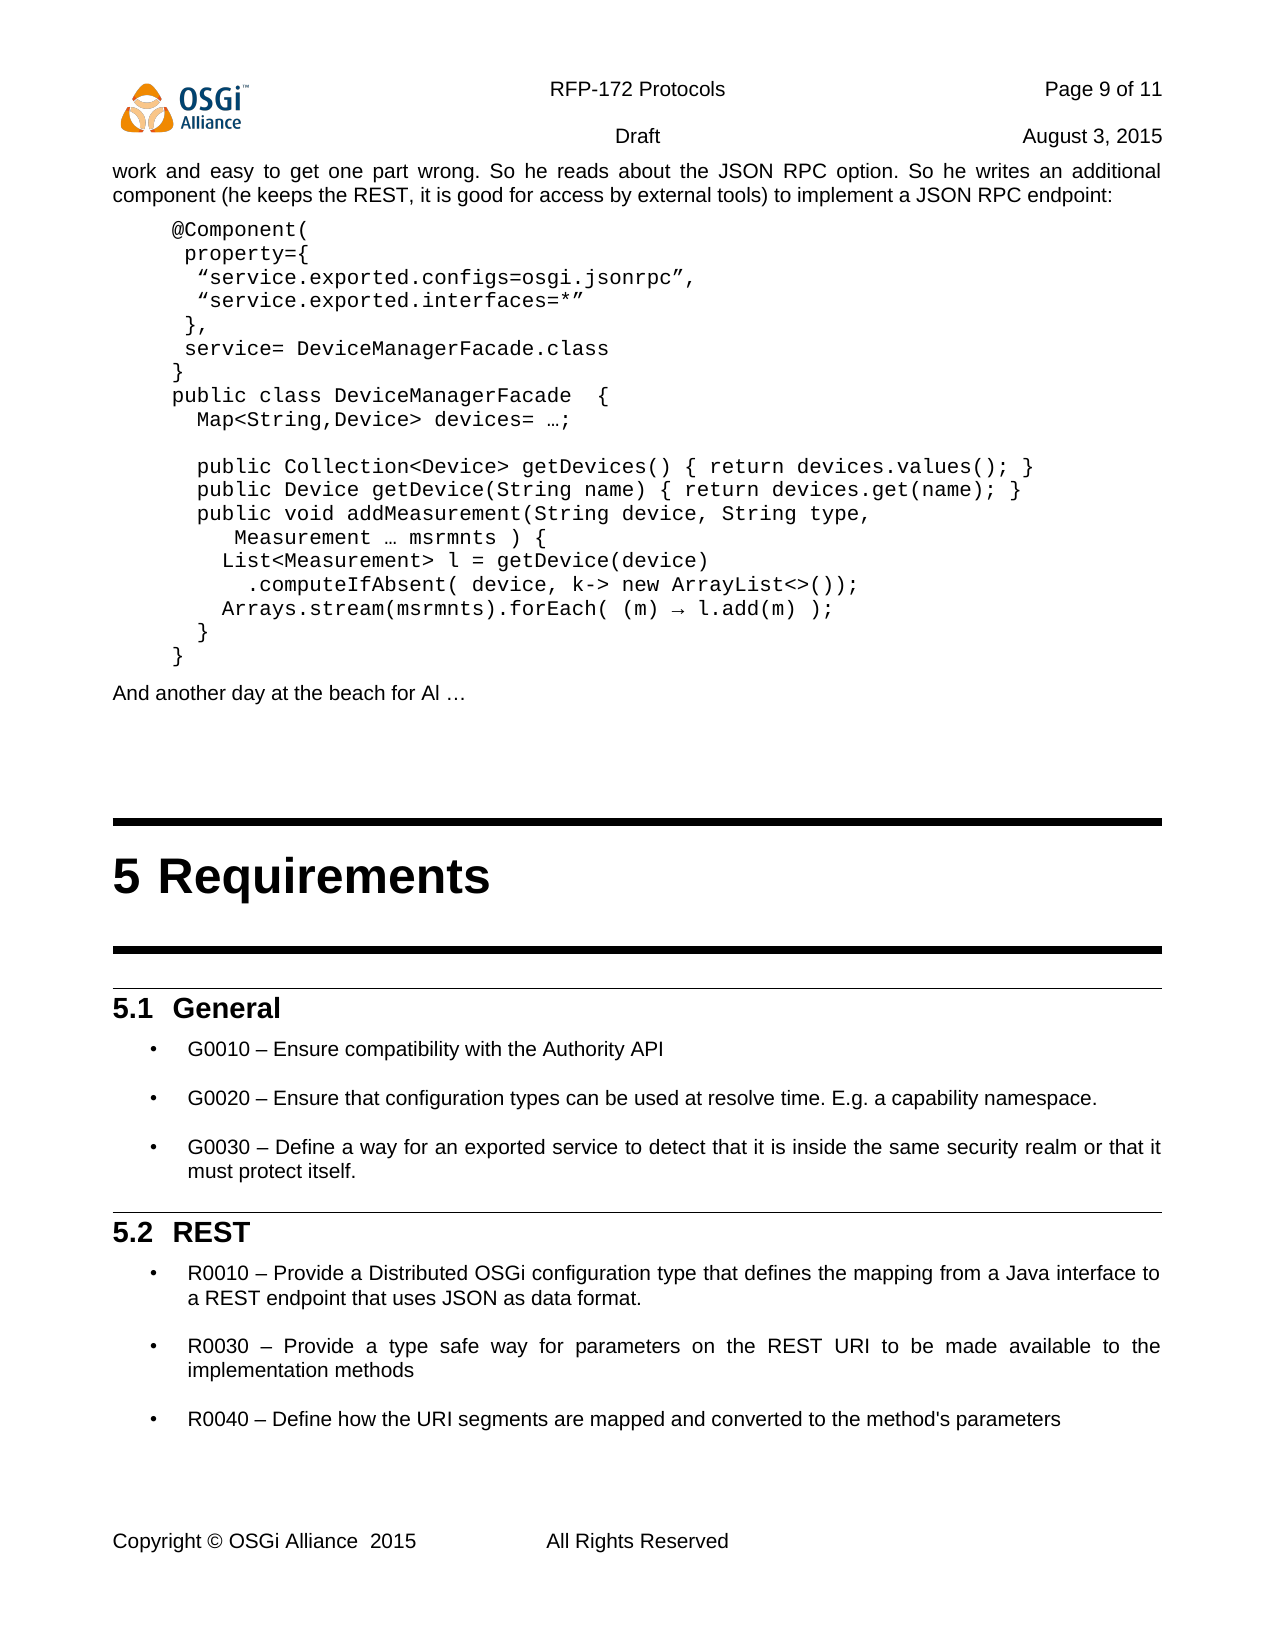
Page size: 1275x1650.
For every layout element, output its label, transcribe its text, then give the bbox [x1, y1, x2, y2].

text public Collection<Device> getDevices() { return devices.values(); } [172, 456, 1162, 479]
picture [113, 76, 257, 140]
text @Component( [172, 219, 1162, 243]
text property={ [172, 243, 1162, 267]
text service= DeviceManagerFacade.class [172, 338, 1162, 361]
text } [172, 361, 1162, 385]
text “service.exported.configs=osgi.jsonrpc”, [172, 267, 1162, 290]
text }, [172, 314, 1162, 338]
list G0020 – Ensure that configuration types can be used at resolve time. E.g. a capability namespace. [150, 1086, 1162, 1110]
text .computeIfAbsent( device, k-> new ArrayList<>()); [172, 574, 1162, 598]
text public void addMeasurement(String device, String type, [172, 503, 1162, 527]
text Map<String,Device> devices= …; [172, 408, 1162, 432]
list R0010 – Provide a Distributed OSGi configuration type that defines the mapping from a Java interface to a REST endpoint that uses JSON as data format. [150, 1261, 1162, 1309]
text “service.exported.interfaces=*” [172, 290, 1162, 314]
text public Device getDevice(String name) { return devices.get(name); } [172, 479, 1162, 503]
text public class DeviceManagerFacade { [172, 385, 1162, 408]
list G0010 – Ensure compatibility with the Authority API [150, 1037, 1162, 1061]
text work and easy to get one part wrong. So he reads about the JSON RPC option. So he writes an additional component (he keeps the REST, it is good for access by external tools) to implement a JSON RPC endpoint: [112, 159, 1162, 207]
list R0030 – Provide a type safe way for parameters on the REST URI to be made available to the implementation methods [150, 1334, 1162, 1382]
text List<Measurement> l = getDevice(device) [172, 550, 1162, 574]
subtitle REST [112, 1213, 1162, 1249]
text } [172, 621, 1162, 645]
subtitle Requirements [112, 819, 1162, 954]
subtitle General [112, 989, 1162, 1024]
text } [172, 645, 1162, 669]
text And another day at the beach for Al … [112, 681, 1162, 705]
text Measurement … msrmnts ) { [172, 527, 1162, 550]
list R0040 – Define how the URI segments are mapped and converted to the method's parameters [150, 1407, 1162, 1431]
list G0030 – Define a way for an exported service to detect that it is inside the same security realm or that it must protect itself. [150, 1135, 1162, 1183]
text Arrays.stream(msrmnts).forEach( (m) → l.add(m) ); [172, 598, 1162, 621]
